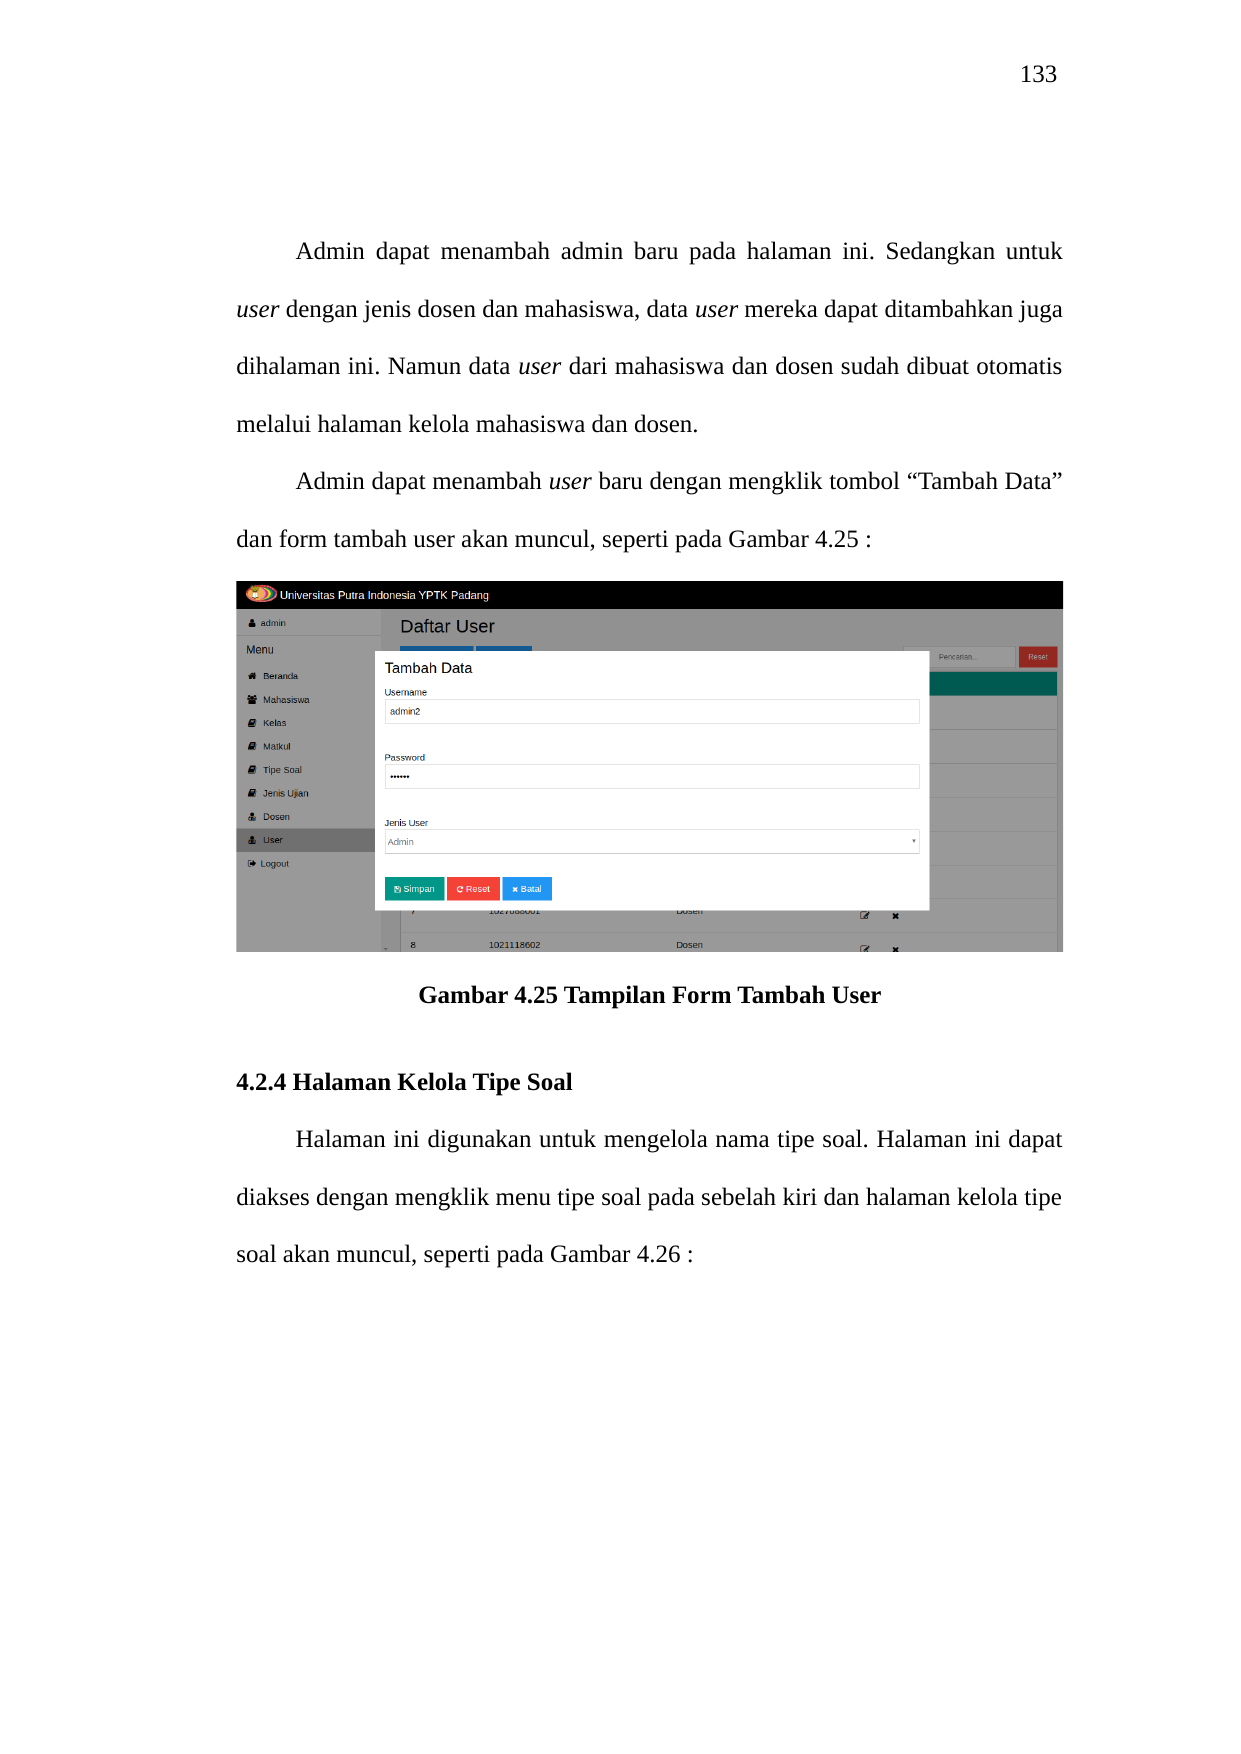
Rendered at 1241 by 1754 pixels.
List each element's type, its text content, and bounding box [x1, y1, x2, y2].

subtitle 4.2.4 Halaman Kelola Tipe Soal [236, 1067, 1063, 1095]
text Halaman ini digunakan untuk mengelola nama tipe soal. Halaman ini dapat diakses dengan mengklik menu tipe soal pada sebelah kiri dan halaman kelola tipe soal akan muncul, seperti pada Gambar 4.26 : [236, 1124, 1063, 1268]
text Admin dapat menambah user baru dengan mengklik tombol “Tambah Data” dan form tambah user akan muncul, seperti pada Gambar 4.25 : [236, 466, 1063, 552]
picture [236, 581, 1064, 952]
text Admin dapat menambah admin baru pada halaman ini. Sedangkan untuk user dengan jenis dosen dan mahasiswa, data user mereka dapat ditambahkan juga dihalaman ini. Namun data user dari mahasiswa dan dosen sudah dibuat otomatis melalui halaman kelola mahasiswa dan dosen. [236, 236, 1063, 437]
text Gambar 4.25 Tampilan Form Tambah User [236, 952, 1063, 1009]
